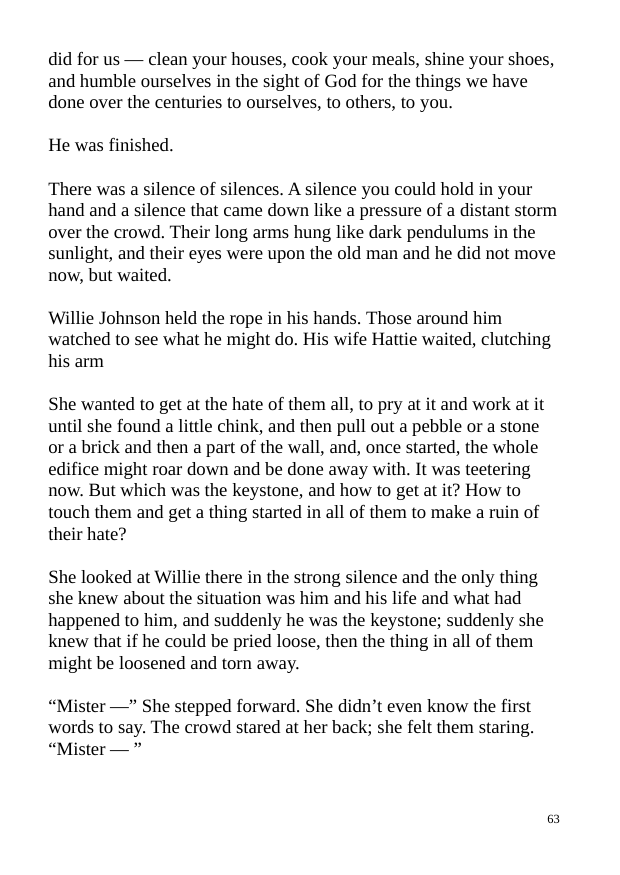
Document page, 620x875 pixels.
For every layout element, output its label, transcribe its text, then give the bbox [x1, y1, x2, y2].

text did for us — clean your houses, cook your meals, shine your shoes, and humble ourselves in the sight of God for the things we have done over the centuries to ourselves, to others, to you. He was finished. There was a silence of silences. A silence you could hold in your hand and a silence that came down like a pressure of a distant storm over the crowd. Their long arms hung like dark pendulums in the sunlight, and their eyes were upon the old man and he did not move now, but waited. Willie Johnson held the rope in his hands. Those around him watched to see what he might do. His wife Hattie waited, clutching his arm She wanted to get at the hate of them all, to pry at it and work at it until she found a little chink, and then pull out a pebble or a stone or a brick and then a part of the wall, and, once started, the whole edifice might roar down and be done away with. It was teetering now. But which was the keystone, and how to get at it? How to touch them and get a thing started in all of them to make a ruin of their hate? She looked at Willie there in the strong silence and the only thing she knew about the situation was him and his life and what had happened to him, and suddenly he was the keystone; suddenly she knew that if he could be pried loose, then the thing in all of them might be loosened and torn away. “Mister —” She stepped forward. She didn’t even know the first words to say. The crowd stared at her back; she felt them staring. “Mister — ” [48, 48, 559, 781]
